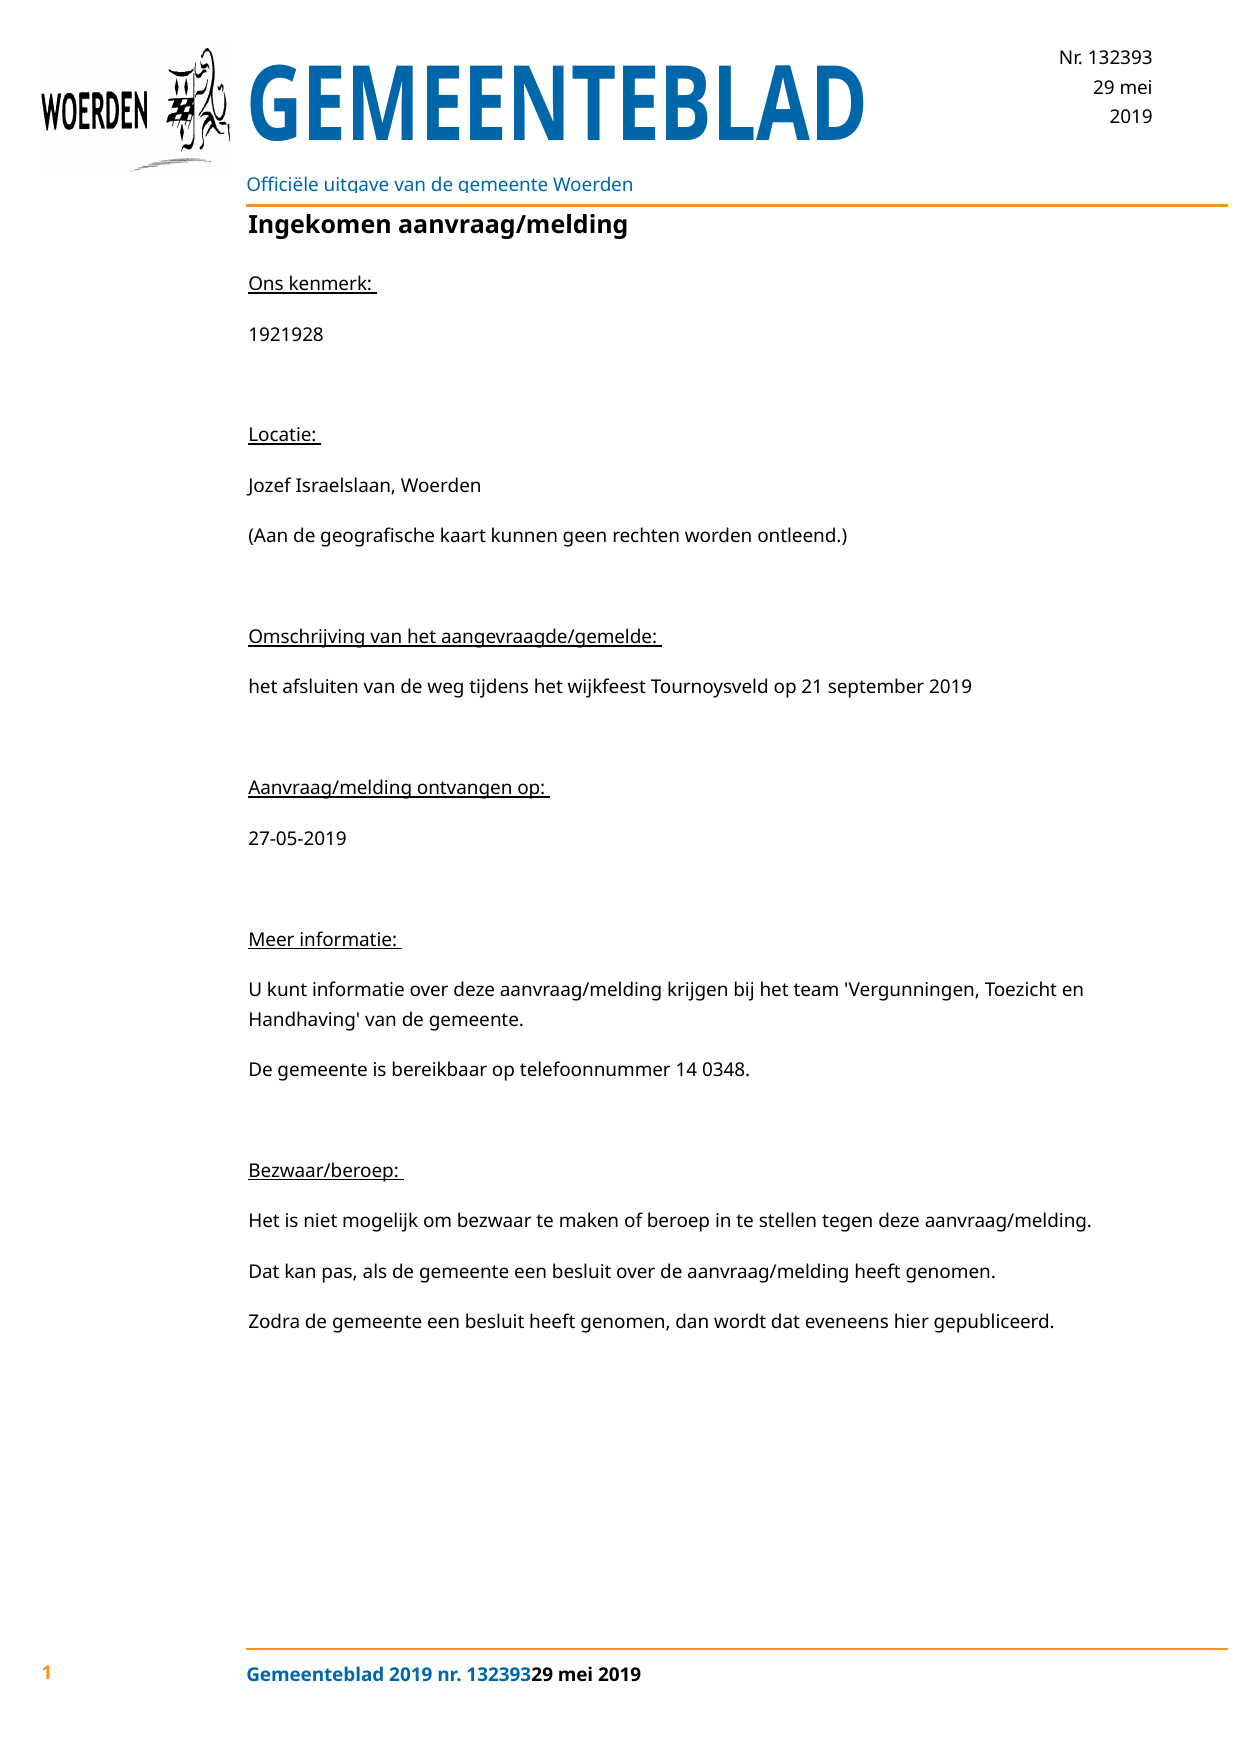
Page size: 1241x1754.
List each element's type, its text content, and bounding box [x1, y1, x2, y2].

text Bezwaar/beroep: [248, 1157, 1152, 1183]
text Ingekomen aanvraag/melding [248, 207, 1152, 241]
text U kunt informatie over deze aanvraag/melding krijgen bij het team 'Vergunningen, Toezicht en Handhaving' van de gemeente. [248, 976, 1152, 1031]
text Ons kenmerk: [248, 270, 1152, 296]
text 27-05-2019 [248, 825, 1152, 851]
text De gemeente is bereikbaar op telefoonnummer 14 0348. [248, 1056, 1152, 1082]
picture [41, 47, 231, 172]
text Het is niet mogelijk om bezwaar te maken of beroep in te stellen tegen deze aanvraag/melding. [248, 1207, 1152, 1233]
text Dat kan pas, als de gemeente een besluit over de aanvraag/melding heeft genomen. [248, 1258, 1152, 1283]
text Omschrijving van het aangevraagde/gemelde: [248, 623, 1152, 649]
text Aanvraag/melding ontvangen op: [248, 774, 1152, 800]
text Meer informatie: [248, 926, 1152, 951]
text 1921928 [248, 321, 1152, 346]
text Locatie: [248, 422, 1152, 447]
text (Aan de geografische kaart kunnen geen rechten worden ontleend.) [248, 522, 1152, 548]
text Zodra de gemeente een besluit heeft genomen, dan wordt dat eveneens hier gepubliceerd. [248, 1308, 1152, 1334]
text het afsluiten van de weg tijdens het wijkfeest Tournoysveld op 21 september 2019 [248, 674, 1152, 699]
text Jozef Israelslaan, Woerden [248, 472, 1152, 498]
